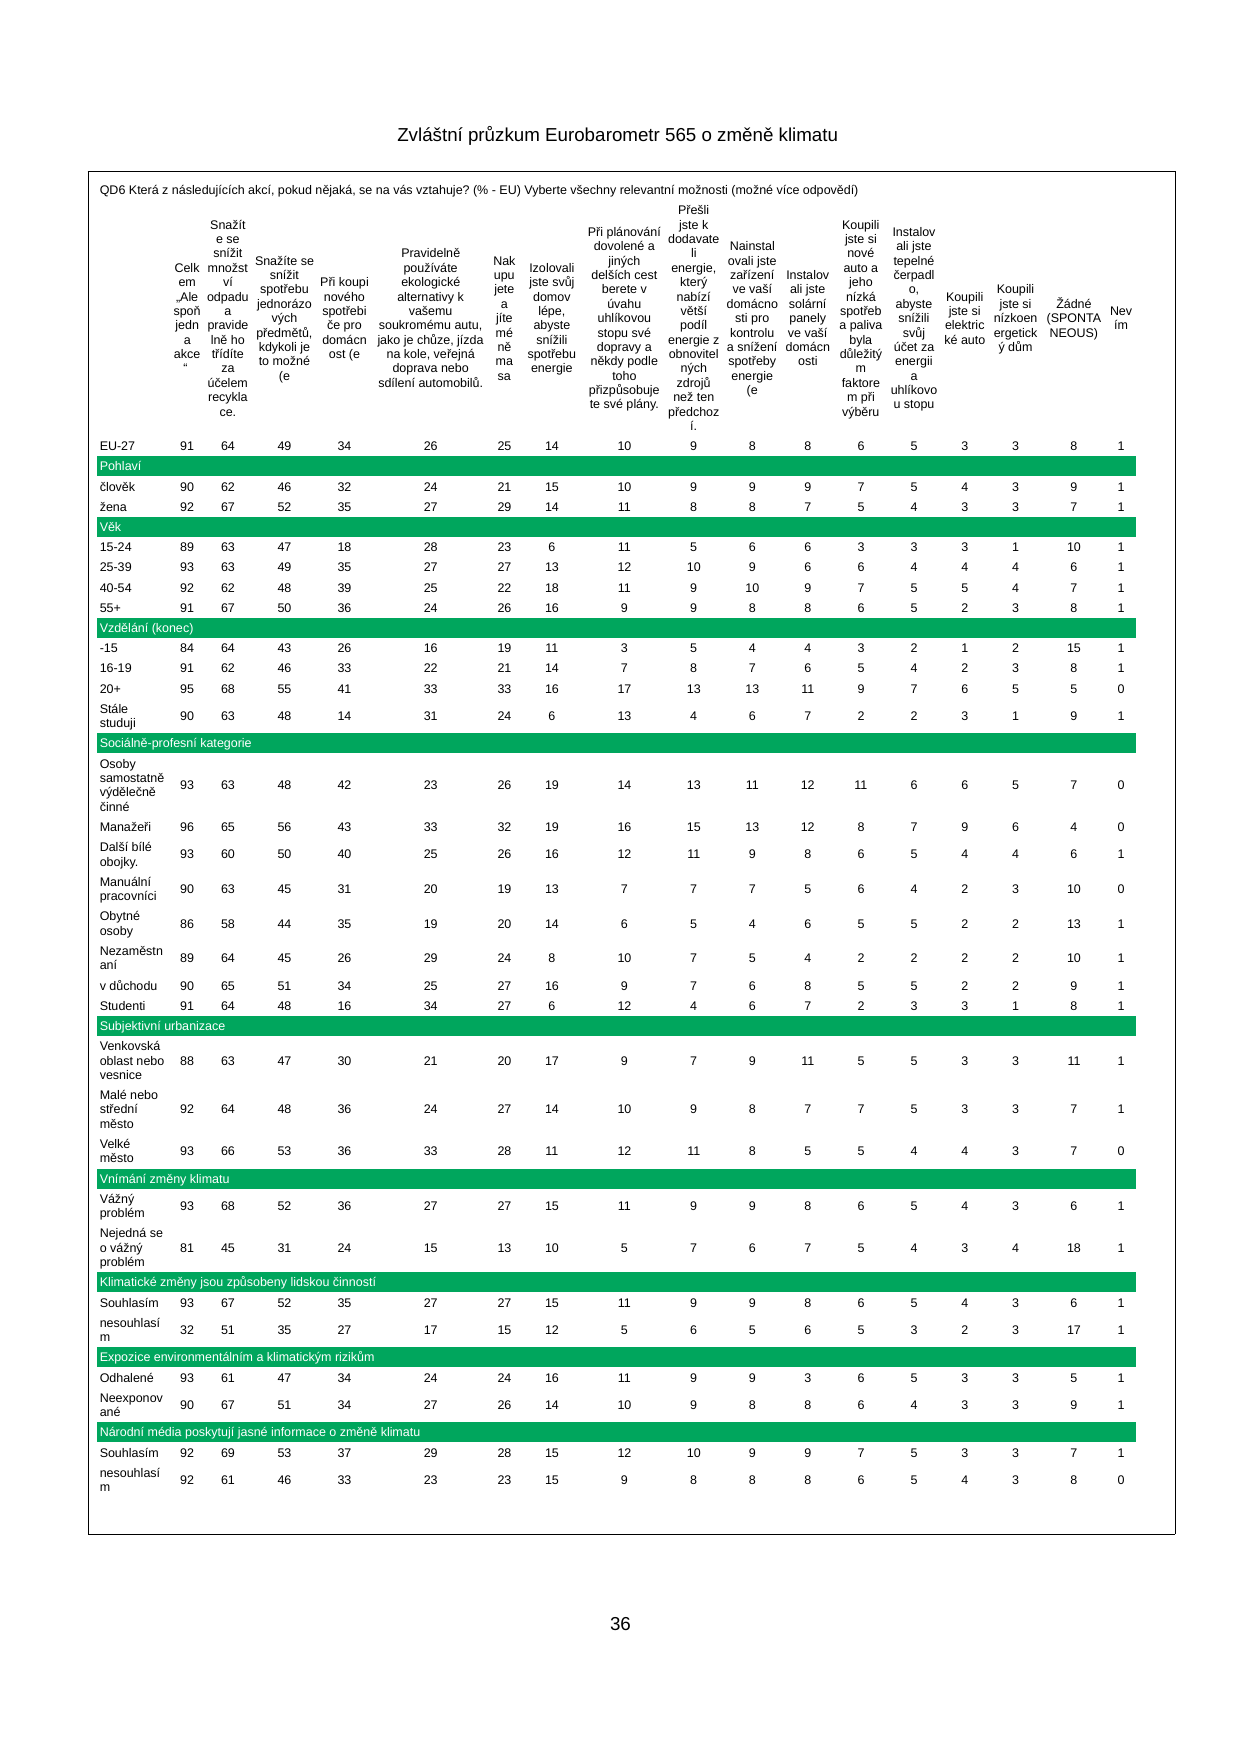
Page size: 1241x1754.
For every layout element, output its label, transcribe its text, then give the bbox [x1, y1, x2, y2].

table_cell 32 [170, 1313, 204, 1347]
table_cell 58 [204, 906, 251, 941]
table_cell 6 [834, 1388, 887, 1422]
table_cell 17 [1042, 1313, 1106, 1347]
table_cell 29 [371, 941, 489, 975]
table_cell 49 [251, 436, 317, 456]
table_cell 4 [940, 1293, 989, 1313]
table_cell 3 [989, 436, 1042, 456]
table_cell 67 [204, 497, 251, 517]
table_cell 10 [585, 476, 664, 497]
table_cell 7 [834, 578, 887, 598]
table_cell 19 [519, 754, 584, 817]
table_cell 84 [170, 638, 204, 658]
table_cell 19 [489, 638, 519, 658]
table_cell 9 [723, 1443, 781, 1463]
table_cell 9 [664, 1085, 723, 1134]
table_cell 23 [489, 1463, 519, 1497]
table_cell Další bílé obojky. [97, 837, 170, 872]
table_cell 34 [317, 1388, 371, 1422]
table_cell 3 [940, 1223, 989, 1272]
table_cell 2 [989, 975, 1042, 996]
table_cell 1 [1106, 578, 1136, 598]
table_cell 5 [887, 906, 940, 941]
table_cell 7 [781, 1085, 834, 1134]
table_cell 45 [251, 941, 317, 975]
table_cell Osoby samostatně výdělečně činné [97, 754, 170, 817]
table_cell 3 [989, 1189, 1042, 1223]
table_cell 4 [940, 1189, 989, 1223]
table_cell nesouhlasím [97, 1313, 170, 1347]
table_cell 5 [1042, 679, 1106, 699]
table_cell Souhlasím [97, 1443, 170, 1463]
table_cell 9 [1042, 975, 1106, 996]
table_cell 1 [1106, 975, 1136, 996]
table_cell 20 [489, 906, 519, 941]
table_cell 4 [723, 906, 781, 941]
table_cell 91 [170, 658, 204, 678]
table_cell 6 [1042, 557, 1106, 577]
table_cell 16 [585, 817, 664, 837]
table_cell 35 [251, 1313, 317, 1347]
table_cell 8 [781, 1189, 834, 1223]
table_cell 7 [834, 1085, 887, 1134]
table_cell 90 [170, 699, 204, 733]
table_cell 46 [251, 1463, 317, 1497]
table_cell 5 [834, 1223, 887, 1272]
table_cell 63 [204, 754, 251, 817]
table_cell 9 [585, 1036, 664, 1085]
table_cell Nevím [1106, 200, 1136, 436]
table_cell Stále studuji [97, 699, 170, 733]
table_cell 8 [664, 497, 723, 517]
table_cell 7 [887, 679, 940, 699]
table_cell 15 [519, 1189, 584, 1223]
table_cell 36 [317, 1134, 371, 1168]
table_cell 1 [1106, 837, 1136, 872]
table_cell Pohlaví [97, 456, 1136, 476]
table_cell 9 [585, 1463, 664, 1497]
table_cell 24 [371, 1085, 489, 1134]
table_cell 6 [781, 1313, 834, 1347]
table_cell 9 [723, 557, 781, 577]
table_cell 2 [940, 872, 989, 906]
table_cell 81 [170, 1223, 204, 1272]
table_cell 33 [371, 679, 489, 699]
table_cell 33 [317, 1463, 371, 1497]
table_cell 1 [940, 638, 989, 658]
table_cell Malé nebo střední město [97, 1085, 170, 1134]
table_cell 27 [489, 975, 519, 996]
table_cell 1 [1106, 1388, 1136, 1422]
table_cell 93 [170, 754, 204, 817]
table_cell 5 [887, 578, 940, 598]
table_cell 3 [940, 1036, 989, 1085]
table_cell 14 [519, 906, 584, 941]
table_cell 92 [170, 1463, 204, 1497]
table_cell 6 [1042, 1189, 1106, 1223]
table_cell 6 [585, 906, 664, 941]
table_cell 67 [204, 1388, 251, 1422]
table_cell 91 [170, 436, 204, 456]
table_cell 9 [781, 476, 834, 497]
table_cell 11 [585, 1189, 664, 1223]
table_cell 33 [371, 1134, 489, 1168]
table_cell 9 [781, 1443, 834, 1463]
table_cell 7 [781, 699, 834, 733]
table_cell 88 [170, 1036, 204, 1085]
table_cell 2 [940, 658, 989, 678]
table_cell 28 [489, 1443, 519, 1463]
table_cell 9 [723, 1036, 781, 1085]
table_cell 1 [1106, 476, 1136, 497]
table_cell 6 [723, 996, 781, 1016]
table_cell 7 [1042, 1085, 1106, 1134]
table_cell 42 [317, 754, 371, 817]
table_cell 35 [317, 497, 371, 517]
table_cell 9 [664, 1388, 723, 1422]
table_cell 3 [989, 476, 1042, 497]
table_cell 25 [371, 837, 489, 872]
table_cell 1 [1106, 906, 1136, 941]
table_cell 5 [834, 497, 887, 517]
table_cell 93 [170, 1293, 204, 1313]
table_cell 5 [781, 1134, 834, 1168]
table_cell Vzdělání (konec) [97, 618, 1136, 638]
table_cell 46 [251, 476, 317, 497]
table_cell 64 [204, 638, 251, 658]
table_cell 4 [940, 476, 989, 497]
table_cell 1 [989, 699, 1042, 733]
table_cell 10 [1042, 872, 1106, 906]
table_cell 3 [940, 436, 989, 456]
table_cell 3 [940, 537, 989, 557]
table_cell 0 [1106, 754, 1136, 817]
table_cell 8 [723, 1085, 781, 1134]
table_cell 8 [781, 1463, 834, 1497]
table_cell 28 [489, 1134, 519, 1168]
table_cell 24 [317, 1223, 371, 1272]
table_cell 1 [1106, 436, 1136, 456]
table_cell 5 [887, 598, 940, 618]
table_cell 5 [664, 906, 723, 941]
table_cell 9 [723, 1189, 781, 1223]
table_cell 4 [989, 578, 1042, 598]
table_cell 34 [371, 996, 489, 1016]
table_cell 5 [887, 1085, 940, 1134]
table_cell 26 [317, 941, 371, 975]
table_cell 1 [1106, 1443, 1136, 1463]
table_cell 62 [204, 476, 251, 497]
table_cell 8 [1042, 1463, 1106, 1497]
table_cell 6 [989, 817, 1042, 837]
table_cell 10 [585, 1085, 664, 1134]
table_cell 3 [989, 1368, 1042, 1388]
table_cell 1 [1106, 996, 1136, 1016]
table_cell 48 [251, 754, 317, 817]
table_cell 4 [664, 996, 723, 1016]
table_cell 4 [887, 1388, 940, 1422]
table_cell 2 [887, 941, 940, 975]
table_cell 90 [170, 476, 204, 497]
table_cell 26 [489, 598, 519, 618]
table_cell 27 [489, 557, 519, 577]
table_cell 64 [204, 996, 251, 1016]
table_cell 60 [204, 837, 251, 872]
table_cell 10 [585, 1388, 664, 1422]
table_cell 12 [585, 1443, 664, 1463]
table_cell 6 [723, 699, 781, 733]
table_cell Manažeři [97, 817, 170, 837]
table_cell 5 [887, 436, 940, 456]
table_cell 3 [940, 497, 989, 517]
table_cell 90 [170, 975, 204, 996]
table_cell 0 [1106, 872, 1136, 906]
table_cell 4 [989, 557, 1042, 577]
table_cell 3 [989, 872, 1042, 906]
table_cell 0 [1106, 679, 1136, 699]
table_cell 18 [317, 537, 371, 557]
table_cell Manuální pracovníci [97, 872, 170, 906]
table_cell 3 [989, 1085, 1042, 1134]
table_cell 12 [781, 817, 834, 837]
table_cell 8 [723, 1134, 781, 1168]
table_cell 9 [664, 1368, 723, 1388]
table_cell 37 [317, 1443, 371, 1463]
table_cell 9 [723, 1368, 781, 1388]
table_cell 25 [489, 436, 519, 456]
table_cell 36 [317, 598, 371, 618]
table_cell 43 [317, 817, 371, 837]
table_cell 13 [723, 679, 781, 699]
table_cell Izolovali jste svůj domov lépe, abyste snížili spotřebu energie [519, 200, 584, 436]
table_cell 12 [585, 837, 664, 872]
table_cell 2 [834, 941, 887, 975]
table_cell Nakupujete a jíte méně masa [489, 200, 519, 436]
table_cell 3 [940, 1443, 989, 1463]
table_cell 8 [723, 1388, 781, 1422]
table_cell 1 [1106, 1313, 1136, 1347]
table_cell 8 [723, 1463, 781, 1497]
table_cell 3 [989, 1134, 1042, 1168]
table_cell 2 [834, 699, 887, 733]
table_cell 5 [834, 906, 887, 941]
table_cell 65 [204, 975, 251, 996]
table_cell 29 [371, 1443, 489, 1463]
table_cell 7 [781, 996, 834, 1016]
table_cell 50 [251, 598, 317, 618]
table_cell 3 [989, 658, 1042, 678]
table_cell 10 [519, 1223, 584, 1272]
table_cell Koupili jste si nové auto a jeho nízká spotřeba paliva byla důležitým faktorem při výběru [834, 200, 887, 436]
table_cell 16 [519, 837, 584, 872]
table_cell 24 [371, 1368, 489, 1388]
table_cell 89 [170, 537, 204, 557]
table_cell 43 [251, 638, 317, 658]
table_cell 11 [519, 638, 584, 658]
table_cell 5 [1042, 1368, 1106, 1388]
table_cell 1 [1106, 1223, 1136, 1272]
table_cell Nainstalovali jste zařízení ve vaší domácnosti pro kontrolu a snížení spotřeby energie (e [723, 200, 781, 436]
table_cell 90 [170, 872, 204, 906]
table_cell 11 [585, 578, 664, 598]
table_cell Nejedná se o vážný problém [97, 1223, 170, 1272]
table_cell 61 [204, 1463, 251, 1497]
table_cell 9 [664, 578, 723, 598]
table_cell 0 [1106, 817, 1136, 837]
table_cell 5 [887, 1368, 940, 1388]
table_cell 3 [834, 537, 887, 557]
table_cell žena [97, 497, 170, 517]
table_cell 6 [519, 537, 584, 557]
table_cell 27 [489, 1293, 519, 1313]
table_cell 45 [204, 1223, 251, 1272]
table_cell 1 [1106, 638, 1136, 658]
table_cell 17 [519, 1036, 584, 1085]
table_cell 20+ [97, 679, 170, 699]
table_cell 13 [1042, 906, 1106, 941]
table_cell 31 [251, 1223, 317, 1272]
table_cell 6 [781, 906, 834, 941]
table_cell 15 [489, 1313, 519, 1347]
table_cell 6 [781, 537, 834, 557]
table_cell 5 [834, 1036, 887, 1085]
table_cell 6 [940, 679, 989, 699]
table_cell 90 [170, 1388, 204, 1422]
table_cell 63 [204, 699, 251, 733]
table_cell 3 [940, 1388, 989, 1422]
table_cell 27 [371, 497, 489, 517]
table_cell 6 [834, 1189, 887, 1223]
table_cell 41 [317, 679, 371, 699]
table_cell 4 [940, 1463, 989, 1497]
table_cell 11 [664, 1134, 723, 1168]
table_cell 27 [371, 1388, 489, 1422]
table_cell 3 [940, 996, 989, 1016]
table_cell 27 [489, 996, 519, 1016]
table_cell 39 [317, 578, 371, 598]
table_cell 35 [317, 906, 371, 941]
table_cell 11 [1042, 1036, 1106, 1085]
table_cell 16 [317, 996, 371, 1016]
table_cell 9 [723, 476, 781, 497]
table_cell 27 [371, 557, 489, 577]
table_cell 6 [940, 754, 989, 817]
table_cell 11 [834, 754, 887, 817]
table_cell 5 [585, 1313, 664, 1347]
table_cell 24 [489, 1368, 519, 1388]
table_cell 16 [519, 598, 584, 618]
table_cell 49 [251, 557, 317, 577]
table_cell 4 [887, 1223, 940, 1272]
table_cell 7 [1042, 1134, 1106, 1168]
table_cell 93 [170, 1189, 204, 1223]
table_cell 8 [723, 497, 781, 517]
table_cell 55+ [97, 598, 170, 618]
table_cell 34 [317, 975, 371, 996]
table_cell 4 [723, 638, 781, 658]
table_cell 8 [781, 598, 834, 618]
table_cell 0 [1106, 1463, 1136, 1497]
table_cell 2 [989, 638, 1042, 658]
table_cell 31 [371, 699, 489, 733]
table_cell 9 [781, 578, 834, 598]
table_cell 3 [887, 1313, 940, 1347]
table_cell 12 [585, 557, 664, 577]
table_cell Přešli jste k dodavateli energie, který nabízí větší podíl energie z obnovitelných zdrojů než ten předchozí. [664, 200, 723, 436]
table_cell 5 [887, 1443, 940, 1463]
table_cell 56 [251, 817, 317, 837]
table_cell 13 [723, 817, 781, 837]
table_cell 91 [170, 996, 204, 1016]
table_cell 51 [251, 975, 317, 996]
table_cell 12 [519, 1313, 584, 1347]
table_cell 47 [251, 1036, 317, 1085]
table_cell 5 [664, 638, 723, 658]
table_cell 93 [170, 1134, 204, 1168]
table_cell 18 [519, 578, 584, 598]
table_cell 23 [371, 1463, 489, 1497]
table_cell 8 [519, 941, 584, 975]
table_cell 36 [317, 1189, 371, 1223]
table_cell 2 [940, 598, 989, 618]
table_cell 32 [317, 476, 371, 497]
table_cell 35 [317, 1293, 371, 1313]
table_cell 10 [585, 436, 664, 456]
table_cell 34 [317, 1368, 371, 1388]
table_cell 12 [585, 996, 664, 1016]
table_cell 2 [887, 699, 940, 733]
table_cell 4 [940, 1134, 989, 1168]
table_cell 4 [989, 1223, 1042, 1272]
table_cell 27 [489, 1189, 519, 1223]
table_cell 26 [489, 754, 519, 817]
table_cell 7 [664, 941, 723, 975]
table_cell 2 [940, 975, 989, 996]
table_cell 11 [664, 837, 723, 872]
table_cell 21 [371, 1036, 489, 1085]
table_cell 7 [781, 1223, 834, 1272]
table_cell 48 [251, 699, 317, 733]
table_cell 13 [664, 679, 723, 699]
table_cell 9 [585, 598, 664, 618]
table_cell 92 [170, 497, 204, 517]
table_cell 8 [781, 837, 834, 872]
table_cell 6 [1042, 837, 1106, 872]
table_cell 13 [664, 754, 723, 817]
table_cell 5 [834, 1134, 887, 1168]
table_cell 68 [204, 679, 251, 699]
table_cell 6 [1042, 1293, 1106, 1313]
table_cell 64 [204, 941, 251, 975]
table_cell Národní média poskytují jasné informace o změně klimatu [97, 1422, 1136, 1442]
table_cell 3 [940, 1085, 989, 1134]
table_cell 6 [834, 872, 887, 906]
table_cell 5 [834, 1313, 887, 1347]
table_cell 7 [664, 1036, 723, 1085]
table_cell Venkovská oblast nebo vesnice [97, 1036, 170, 1085]
table_cell 4 [781, 638, 834, 658]
table_cell 6 [834, 598, 887, 618]
table_cell 5 [781, 872, 834, 906]
table_cell Žádné (SPONTANEOUS) [1042, 200, 1106, 436]
table_cell 64 [204, 436, 251, 456]
table_cell 7 [585, 658, 664, 678]
table_cell 24 [371, 598, 489, 618]
table_cell 8 [834, 817, 887, 837]
table_cell 1 [1106, 658, 1136, 678]
table_cell 16 [519, 975, 584, 996]
table_cell 92 [170, 1443, 204, 1463]
table_cell 50 [251, 837, 317, 872]
table_cell 48 [251, 578, 317, 598]
table_cell 8 [781, 436, 834, 456]
table_cell 14 [317, 699, 371, 733]
table_cell 26 [371, 436, 489, 456]
table_cell 13 [519, 557, 584, 577]
table_cell 67 [204, 598, 251, 618]
table_cell 8 [1042, 436, 1106, 456]
table_cell 26 [489, 837, 519, 872]
table_cell 5 [887, 1189, 940, 1223]
table_cell 4 [940, 557, 989, 577]
table_cell 27 [371, 1189, 489, 1223]
table_cell 15 [519, 1443, 584, 1463]
table_cell 8 [1042, 996, 1106, 1016]
table_cell 1 [989, 537, 1042, 557]
table_cell 11 [723, 754, 781, 817]
table_cell 4 [989, 837, 1042, 872]
table_cell 1 [1106, 598, 1136, 618]
table_cell 26 [317, 638, 371, 658]
table_cell 48 [251, 996, 317, 1016]
table_cell 20 [489, 1036, 519, 1085]
table_cell 93 [170, 557, 204, 577]
table_cell 5 [723, 941, 781, 975]
table_cell 15 [519, 1463, 584, 1497]
table_cell 44 [251, 906, 317, 941]
table_cell 2 [940, 941, 989, 975]
table_cell 15 [519, 476, 584, 497]
table_cell 1 [1106, 1368, 1136, 1388]
table_cell 8 [723, 598, 781, 618]
table_cell 53 [251, 1443, 317, 1463]
table_cell 23 [371, 754, 489, 817]
table_cell 8 [664, 658, 723, 678]
table_cell 5 [585, 1223, 664, 1272]
table_cell 13 [519, 872, 584, 906]
table_cell 6 [723, 975, 781, 996]
table_cell Instalovali jste tepelné čerpadlo, abyste snížili svůj účet za energii a uhlíkovou stopu [887, 200, 940, 436]
table_cell 6 [834, 436, 887, 456]
table_cell 45 [251, 872, 317, 906]
table_cell 10 [664, 557, 723, 577]
table_cell 10 [1042, 537, 1106, 557]
table_cell 8 [781, 975, 834, 996]
table_cell Neexponované [97, 1388, 170, 1422]
table_cell 2 [940, 1313, 989, 1347]
table_cell 9 [664, 598, 723, 618]
table_cell 6 [834, 557, 887, 577]
table_cell 1 [989, 996, 1042, 1016]
table_cell 86 [170, 906, 204, 941]
table_cell 61 [204, 1368, 251, 1388]
table_cell 1 [1106, 557, 1136, 577]
table_cell 1 [1106, 537, 1136, 557]
table_cell 6 [781, 658, 834, 678]
table_cell 30 [317, 1036, 371, 1085]
table_cell 48 [251, 1085, 317, 1134]
table_cell Vnímání změny klimatu [97, 1169, 1136, 1189]
table_cell 25 [371, 578, 489, 598]
table_cell 21 [489, 476, 519, 497]
table_cell 47 [251, 537, 317, 557]
table_cell 13 [489, 1223, 519, 1272]
table_cell 3 [585, 638, 664, 658]
table_cell 52 [251, 497, 317, 517]
table_cell 15-24 [97, 537, 170, 557]
table_cell 5 [887, 837, 940, 872]
table_cell 1 [1106, 1293, 1136, 1313]
table_cell 28 [371, 537, 489, 557]
table_cell 52 [251, 1293, 317, 1313]
table_cell Koupili jste si nízkoenergetický dům [989, 200, 1042, 436]
table_cell 8 [781, 1388, 834, 1422]
table_cell 33 [371, 817, 489, 837]
table_cell 93 [170, 1368, 204, 1388]
table_cell 5 [887, 975, 940, 996]
table_cell 14 [585, 754, 664, 817]
table_cell 23 [489, 537, 519, 557]
table_cell 19 [519, 817, 584, 837]
table_cell 62 [204, 658, 251, 678]
table_cell 8 [781, 1293, 834, 1313]
table_cell 15 [664, 817, 723, 837]
table_cell 65 [204, 817, 251, 837]
table_cell 7 [1042, 497, 1106, 517]
table_cell 95 [170, 679, 204, 699]
table_cell v důchodu [97, 975, 170, 996]
table_cell 24 [489, 941, 519, 975]
table_cell 2 [834, 996, 887, 1016]
table_cell 31 [317, 872, 371, 906]
table_cell 11 [781, 1036, 834, 1085]
table_cell 10 [1042, 941, 1106, 975]
table_cell Expozice environmentálním a klimatickým rizikům [97, 1347, 1136, 1367]
table_cell 7 [781, 497, 834, 517]
table_cell 1 [1106, 941, 1136, 975]
table_cell 62 [204, 578, 251, 598]
table_cell 3 [834, 638, 887, 658]
table_cell 15 [519, 1293, 584, 1313]
table_cell 6 [519, 996, 584, 1016]
table_cell 4 [887, 497, 940, 517]
table_cell 32 [489, 817, 519, 837]
table_cell 55 [251, 679, 317, 699]
table_cell Snažíte se snížit množství odpadu a pravidelně ho třídíte za účelem recyklace. [204, 200, 251, 436]
table_cell 4 [887, 872, 940, 906]
table_cell 4 [664, 699, 723, 733]
table_cell 33 [317, 658, 371, 678]
table_cell 9 [1042, 699, 1106, 733]
table_cell 3 [989, 1036, 1042, 1085]
table_cell Sociálně-profesní kategorie [97, 733, 1136, 753]
table_cell 7 [834, 1443, 887, 1463]
table_cell Studenti [97, 996, 170, 1016]
table_cell 6 [834, 1293, 887, 1313]
table_cell 5 [989, 754, 1042, 817]
table_cell 7 [664, 975, 723, 996]
table_cell 29 [489, 497, 519, 517]
table_cell 92 [170, 578, 204, 598]
table_cell 64 [204, 1085, 251, 1134]
table_cell 11 [585, 1293, 664, 1313]
table_cell 7 [585, 872, 664, 906]
table_cell 8 [723, 436, 781, 456]
table_cell 3 [940, 699, 989, 733]
table_cell 4 [1042, 817, 1106, 837]
table_cell 6 [834, 837, 887, 872]
table_cell 6 [887, 754, 940, 817]
table_cell 1 [1106, 1189, 1136, 1223]
table_cell 14 [519, 1085, 584, 1134]
table_cell 27 [317, 1313, 371, 1347]
table_cell 9 [723, 837, 781, 872]
table_cell 1 [1106, 699, 1136, 733]
table_cell 22 [371, 658, 489, 678]
table_cell 63 [204, 557, 251, 577]
table_cell 51 [204, 1313, 251, 1347]
table_cell 3 [989, 1313, 1042, 1347]
table_cell Subjektivní urbanizace [97, 1016, 1136, 1036]
table_cell 1 [1106, 1085, 1136, 1134]
table_cell 5 [834, 658, 887, 678]
table_cell 0 [1106, 1134, 1136, 1168]
table_cell 4 [887, 658, 940, 678]
table_cell 34 [317, 436, 371, 456]
table_cell 14 [519, 1388, 584, 1422]
table_cell 27 [371, 1293, 489, 1313]
table_cell 11 [585, 497, 664, 517]
table_cell 14 [519, 658, 584, 678]
table_cell 96 [170, 817, 204, 837]
table_cell 6 [664, 1313, 723, 1347]
table_cell 6 [781, 557, 834, 577]
table_cell Souhlasím [97, 1293, 170, 1313]
table_cell 5 [664, 537, 723, 557]
table_cell 10 [664, 1443, 723, 1463]
table_cell 20 [371, 872, 489, 906]
table_cell 24 [489, 699, 519, 733]
table_cell 52 [251, 1189, 317, 1223]
table_cell 51 [251, 1388, 317, 1422]
table_cell 17 [371, 1313, 489, 1347]
table_cell člověk [97, 476, 170, 497]
table_cell Obytné osoby [97, 906, 170, 941]
table_cell 63 [204, 1036, 251, 1085]
table_cell 91 [170, 598, 204, 618]
table_cell Při koupi nového spotřebiče pro domácnost (e [317, 200, 371, 436]
table_cell 4 [940, 837, 989, 872]
table_cell 3 [887, 996, 940, 1016]
table_cell 46 [251, 658, 317, 678]
table_cell 15 [1042, 638, 1106, 658]
table_cell 5 [887, 1293, 940, 1313]
table_cell 7 [664, 872, 723, 906]
table_cell 1 [1106, 1036, 1136, 1085]
table_cell 3 [989, 1443, 1042, 1463]
table_cell 9 [834, 679, 887, 699]
table_cell 9 [664, 476, 723, 497]
table_cell 11 [585, 537, 664, 557]
table_cell 16 [371, 638, 489, 658]
table_cell 2 [940, 906, 989, 941]
table_cell 9 [1042, 476, 1106, 497]
table_cell 68 [204, 1189, 251, 1223]
table_cell 6 [834, 1463, 887, 1497]
table_cell 9 [585, 975, 664, 996]
table_cell 2 [989, 906, 1042, 941]
table_cell 7 [1042, 578, 1106, 598]
table_cell 5 [887, 1463, 940, 1497]
table_cell 9 [940, 817, 989, 837]
table_cell 24 [371, 476, 489, 497]
table_cell Pravidelně používáte ekologické alternativy k vašemu soukromému autu, jako je chůze, jízda na kole, veřejná doprava nebo sdílení automobilů. [371, 200, 489, 436]
table_cell 12 [781, 754, 834, 817]
table_cell 19 [371, 906, 489, 941]
table_cell 5 [989, 679, 1042, 699]
table_cell 27 [489, 1085, 519, 1134]
table_cell 10 [585, 941, 664, 975]
table_cell 21 [489, 658, 519, 678]
table_cell 5 [940, 578, 989, 598]
table_cell 63 [204, 537, 251, 557]
table_cell 93 [170, 837, 204, 872]
table_cell 11 [519, 1134, 584, 1168]
table_cell 10 [723, 578, 781, 598]
table_cell 4 [887, 1134, 940, 1168]
table_cell 3 [989, 598, 1042, 618]
table_cell 11 [781, 679, 834, 699]
table_cell 3 [989, 497, 1042, 517]
table_cell nesouhlasím [97, 1463, 170, 1497]
table_cell 15 [371, 1223, 489, 1272]
table_cell 4 [781, 941, 834, 975]
table_header QD6 Která z následujících akcí, pokud nějaká, se na vás vztahuje? (% - EU) Vyberte všechny relevantní možnosti (možné více odpovědí) [97, 180, 1136, 200]
table_cell 67 [204, 1293, 251, 1313]
table_cell 9 [664, 1189, 723, 1223]
table_cell EU-27 [97, 436, 170, 456]
table_cell 2 [887, 638, 940, 658]
table_cell 14 [519, 436, 584, 456]
table_cell 69 [204, 1443, 251, 1463]
table_cell 7 [1042, 754, 1106, 817]
table_cell 7 [1042, 1443, 1106, 1463]
table_cell 5 [887, 1036, 940, 1085]
table_cell 5 [834, 975, 887, 996]
table_cell 66 [204, 1134, 251, 1168]
table_cell 7 [834, 476, 887, 497]
table_cell Vážný problém [97, 1189, 170, 1223]
table_cell 89 [170, 941, 204, 975]
table_cell 7 [664, 1223, 723, 1272]
table_cell 16 [519, 1368, 584, 1388]
table_cell 4 [887, 557, 940, 577]
table_cell 8 [1042, 598, 1106, 618]
table_cell Snažíte se snížit spotřebu jednorázových předmětů, kdykoli je to možné (e [251, 200, 317, 436]
table_cell 6 [519, 699, 584, 733]
table_cell 3 [989, 1388, 1042, 1422]
table_cell 5 [723, 1313, 781, 1347]
table_cell -15 [97, 638, 170, 658]
table_cell Koupili jste si elektrické auto [940, 200, 989, 436]
table_cell 9 [723, 1293, 781, 1313]
table_cell Při plánování dovolené a jiných delších cest berete v úvahu uhlíkovou stopu své dopravy a někdy podle toho přizpůsobujete své plány. [585, 200, 664, 436]
table_cell 25-39 [97, 557, 170, 577]
table_cell 26 [489, 1388, 519, 1422]
table_cell 36 [317, 1085, 371, 1134]
table_cell 47 [251, 1368, 317, 1388]
table_cell 40 [317, 837, 371, 872]
table_cell 7 [723, 658, 781, 678]
table_cell 11 [585, 1368, 664, 1388]
table_cell 12 [585, 1134, 664, 1168]
table_cell 3 [781, 1368, 834, 1388]
table_cell 63 [204, 872, 251, 906]
table_cell 8 [664, 1463, 723, 1497]
table_cell 13 [585, 699, 664, 733]
table_cell 14 [519, 497, 584, 517]
table_cell 22 [489, 578, 519, 598]
table_cell 3 [989, 1463, 1042, 1497]
table_cell 7 [723, 872, 781, 906]
table_cell 9 [664, 436, 723, 456]
table_cell Odhalené [97, 1368, 170, 1388]
table_cell Klimatické změny jsou způsobeny lidskou činností [97, 1272, 1136, 1292]
table_cell 7 [887, 817, 940, 837]
table_cell 40-54 [97, 578, 170, 598]
table_cell 3 [989, 1293, 1042, 1313]
table_cell Celkem „Alespoň jedna akce“ [170, 200, 204, 436]
table_cell 6 [723, 1223, 781, 1272]
table_cell 33 [489, 679, 519, 699]
table_cell 35 [317, 557, 371, 577]
table_cell Nezaměstnaní [97, 941, 170, 975]
table_cell 5 [887, 476, 940, 497]
table_cell 3 [940, 1368, 989, 1388]
table_cell 6 [834, 1368, 887, 1388]
table_cell 16 [519, 679, 584, 699]
table_cell 16-19 [97, 658, 170, 678]
table_cell 8 [1042, 658, 1106, 678]
table_cell Instalovali jste solární panely ve vaší domácnosti [781, 200, 834, 436]
table_cell 9 [664, 1293, 723, 1313]
table_cell Velké město [97, 1134, 170, 1168]
table_cell 19 [489, 872, 519, 906]
table_cell 6 [723, 537, 781, 557]
table_cell 17 [585, 679, 664, 699]
table_cell 9 [1042, 1388, 1106, 1422]
table_cell 53 [251, 1134, 317, 1168]
table_cell 92 [170, 1085, 204, 1134]
table_cell Věk [97, 517, 1136, 537]
table_cell 25 [371, 975, 489, 996]
table_cell 18 [1042, 1223, 1106, 1272]
table_cell 2 [989, 941, 1042, 975]
table_cell 1 [1106, 497, 1136, 517]
table_cell [97, 200, 170, 436]
table_cell 3 [887, 537, 940, 557]
